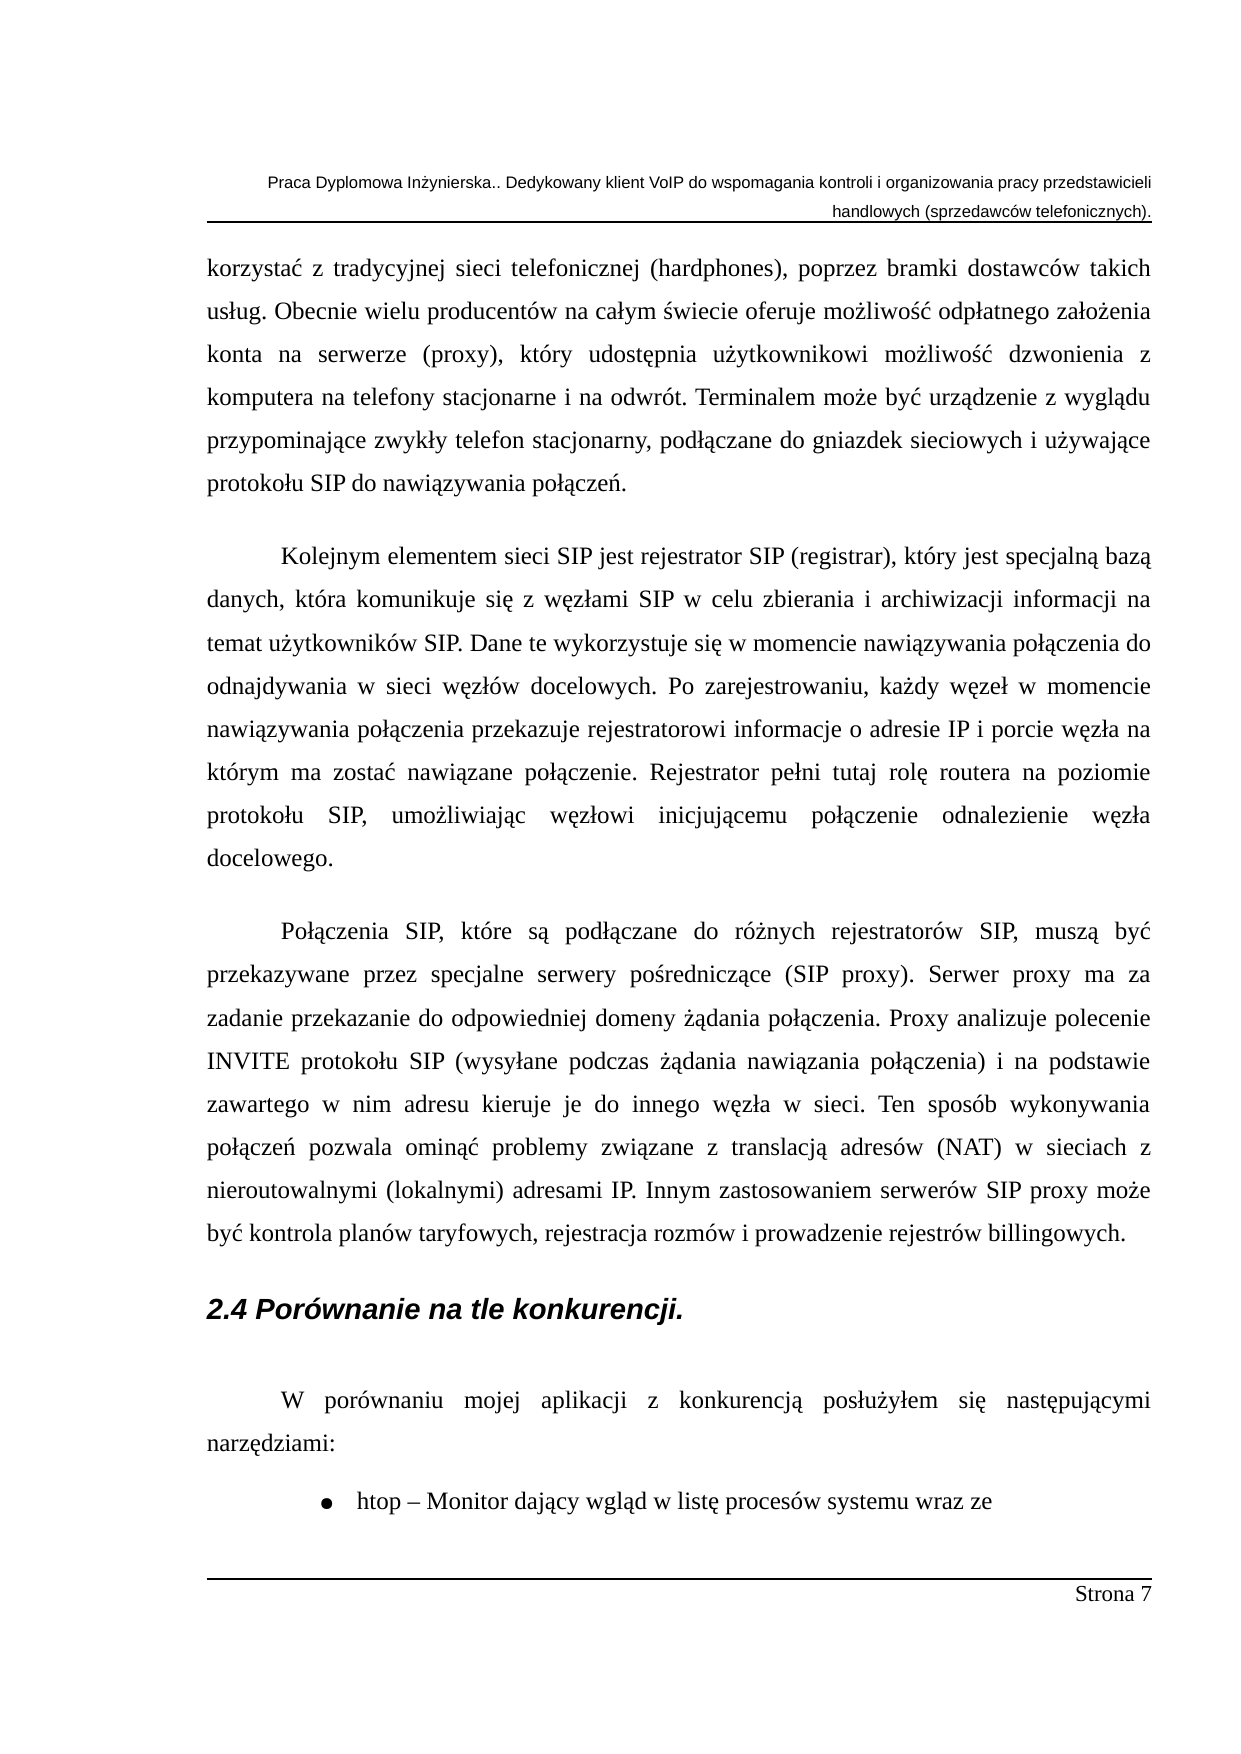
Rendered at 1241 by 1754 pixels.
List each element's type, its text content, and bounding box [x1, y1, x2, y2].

list htop – Monitor dający wgląd w listę procesów systemu wraz ze [319, 1486, 1122, 1515]
text W porównaniu mojej aplikacji z konkurencją posłużyłem się następującymi narzędziami: [207, 1385, 1152, 1457]
text korzystać z tradycyjnej sieci telefonicznej (hardphones), poprzez bramki dostawców takich usług. Obecnie wielu producentów na całym świecie oferuje możliwość odpłatnego założenia konta na serwerze (proxy), który udostępnia użytkownikowi możliwość dzwonienia z komputera na telefony stacjonarne i na odwrót. Terminalem może być urządzenie z wyglądu przypominające zwykły telefon stacjonarny, podłączane do gniazdek sieciowych i używające protokołu SIP do nawiązywania połączeń. [207, 253, 1152, 497]
text Kolejnym elementem sieci SIP jest rejestrator SIP (registrar), który jest specjalną bazą danych, która komunikuje się z węzłami SIP w celu zbierania i archiwizacji informacji na temat użytkowników SIP. Dane te wykorzystuje się w momencie nawiązywania połączenia do odnajdywania w sieci węzłów docelowych. Po zarejestrowaniu, każdy węzeł w momencie nawiązywania połączenia przekazuje rejestratorowi informacje o adresie IP i porcie węzła na którym ma zostać nawiązane połączenie. Rejestrator pełni tutaj rolę routera na poziomie protokołu SIP, umożliwiając węzłowi inicjującemu połączenie odnalezienie węzła docelowego. [207, 541, 1152, 872]
subtitle 2.4 Porównanie na tle konkurencji. [207, 1292, 1152, 1326]
text Połączenia SIP, które są podłączane do różnych rejestratorów SIP, muszą być przekazywane przez specjalne serwery pośredniczące (SIP proxy). Serwer proxy ma za zadanie przekazanie do odpowiedniej domeny żądania połączenia. Proxy analizuje polecenie INVITE protokołu SIP (wysyłane podczas żądania nawiązania połączenia) i na podstawie zawartego w nim adresu kieruje je do innego węzła w sieci. Ten sposób wykonywania połączeń pozwala ominąć problemy związane z translacją adresów (NAT) w sieciach z nieroutowalnymi (lokalnymi) adresami IP. Innym zastosowaniem serwerów SIP proxy może być kontrola planów taryfowych, rejestracja rozmów i prowadzenie rejestrów billingowych. [207, 916, 1152, 1247]
